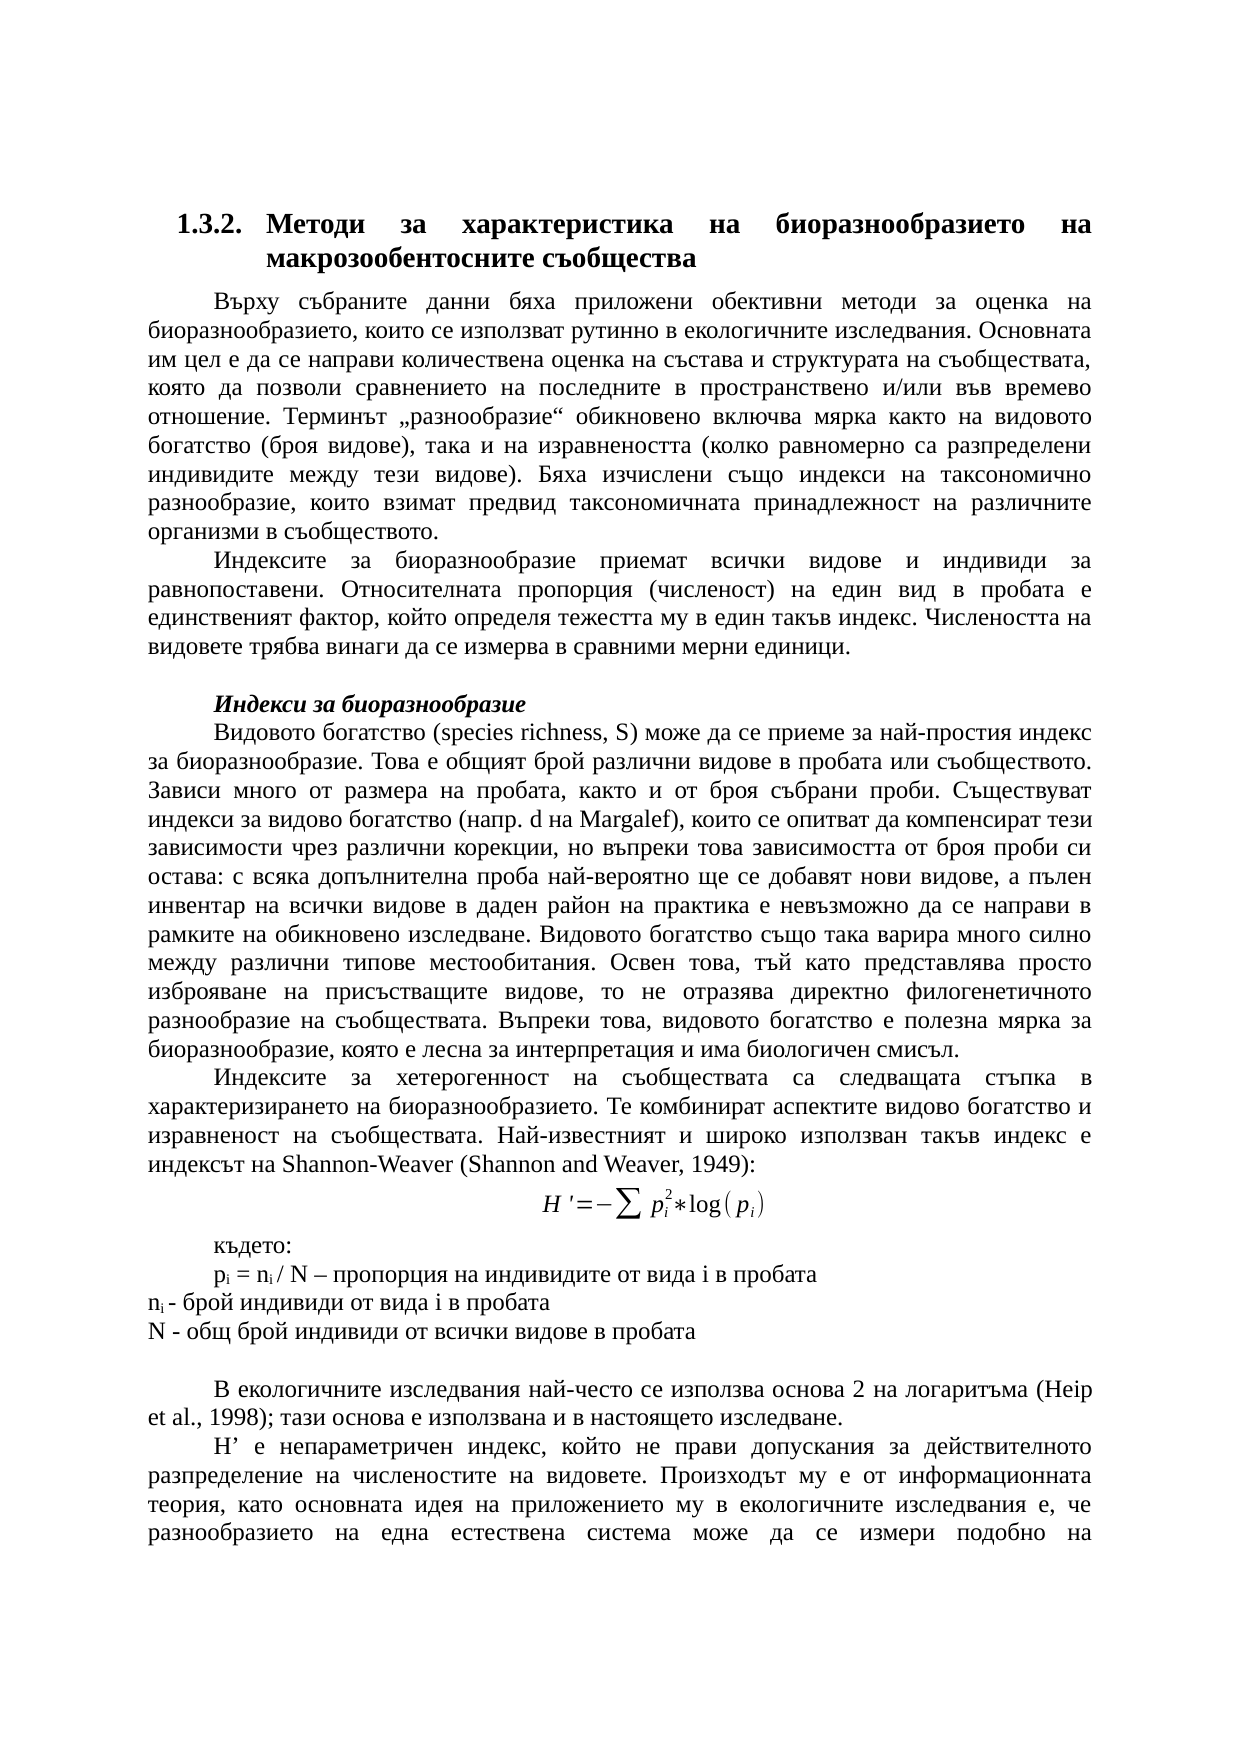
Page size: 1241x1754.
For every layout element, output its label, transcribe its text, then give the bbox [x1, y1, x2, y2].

text Индексите за биоразнообразие приемат всички видове и индивиди за равнопоставени. Относителната пропорция (численост) на един вид в пробата е единственият фактор, който определя тежестта му в един такъв индекс. Числеността на видовете трябва винаги да се измерва в сравними мерни единици. [148, 545, 1093, 660]
text H’ е непараметричен индекс, който не прави допускания за действителното разпределение на численостите на видовете. Произходът му е от информационната теория, като основната идея на приложението му в екологичните изследвания е, че разнообразието на една естествена система може да се измери подобно на [148, 1431, 1093, 1546]
text Индексите за хетерогенност на съобществата са следващата стъпка в характеризирането на биоразнообразието. Те комбинират аспектите видово богатство и изравненост на съобществата. Най-известният и широко използван такъв индекс е индексът на Shannon-Weaver (Shannon and Weaver, 1949): [148, 1062, 1093, 1177]
text където: [148, 1230, 1093, 1259]
text Върху събраните данни бяха приложени обективни методи за оценка на биоразнообразието, които се използват рутинно в екологичните изследвания. Основната им цел е да се направи количествена оценка на състава и структурата на съобществата, която да позволи сравнението на последните в пространствено и/или във времево отношение. Терминът „разнообразие“ обикновено включва мярка както на видовото богатство (броя видове), така и на изравнеността (колко равномерно са разпределени индивидите между тези видове). Бяха изчислени също индекси на таксономично разнообразие, които взимат предвид таксономичната принадлежност на различните организми в съобществото. [148, 286, 1093, 545]
text В екологичните изследвания най-често се използва основа 2 на логаритъма (Heip et al., 1998); тази основа е използвана и в настоящето изследване. [148, 1374, 1093, 1431]
text Индекси за биоразнообразие [148, 689, 1093, 717]
subtitle Методи за характеристика на биоразнообразието на макрозообентосните съобщества [242, 207, 1093, 274]
text pi = ni / N – пропорция на индивидите от вида i в пробата ni - брой индивиди от вида i в пробата N - общ брой индивиди от всички видове в пробата [148, 1259, 1093, 1345]
text Видовото богатство (species richness, S) може да се приеме за най-простия индекс за биоразнообразие. Това е общият брой различни видове в пробата или съобществото. Зависи много от размера на пробата, както и от броя събрани проби. Съществуват индекси за видово богатство (напр. d на Margalef), които се опитват да компенсират тези зависимости чрез различни корекции, но въпреки това зависимостта от броя проби си остава: с всяка допълнителна проба най-вероятно ще се добавят нови видове, а пълен инвентар на всички видове в даден район на практика е невъзможно да се направи в рамките на обикновено изследване. Видовото богатство също така варира много силно между различни типове местообитания. Освен това, тъй като представлява просто изброяване на присъстващите видове, то не отразява директно филогенетичното разнообразие на съобществата. Въпреки това, видовото богатство е полезна мярка за биоразнообразие, която е лесна за интерпретация и има биологичен смисъл. [148, 717, 1093, 1062]
